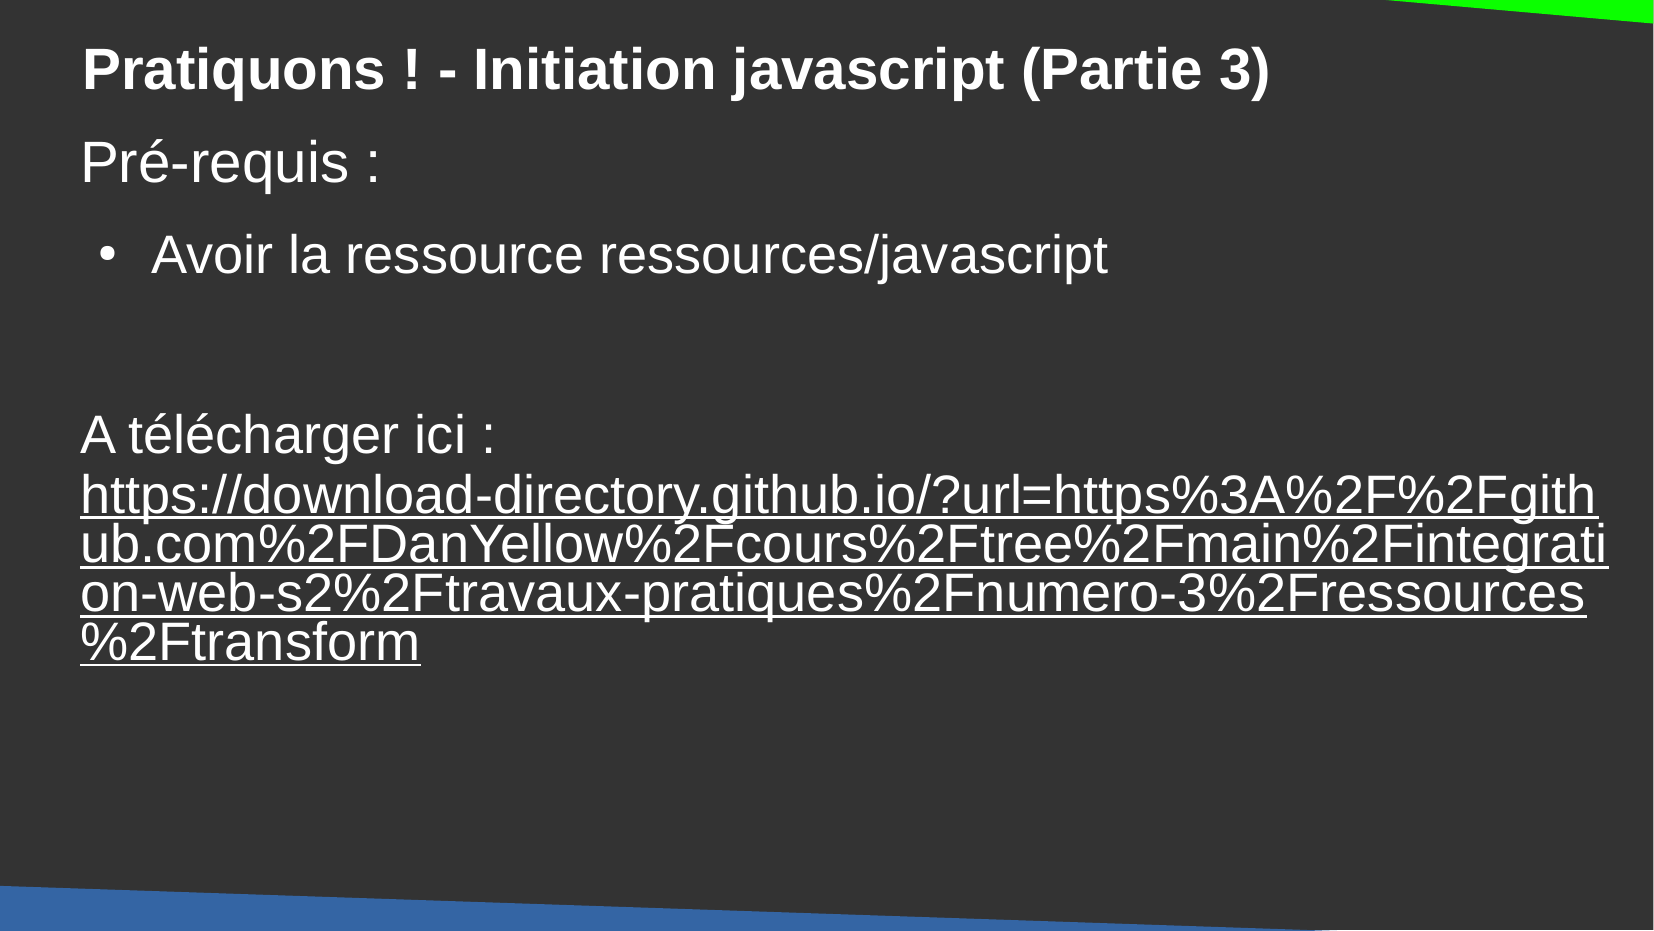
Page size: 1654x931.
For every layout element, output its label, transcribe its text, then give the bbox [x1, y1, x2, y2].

text_box [1385, 0, 1654, 24]
text_box [0, 885, 1337, 931]
title Pratiquons ! - Initiation javascript (Partie 3) [82, 37, 1571, 114]
list Pré-requis : Avoir la ressource ressources/javascript A télécharger ici :https://download-directory.github.io/?url=https%3A%2F%2Fgithub.com%2FDanYellow%2Fcours%2Ftree%2Fmain%2Fintegration-web-s2%2Ftravaux-pratiques%2Fnumero-3%2Fressources%2Ftransform [80, 129, 1620, 715]
